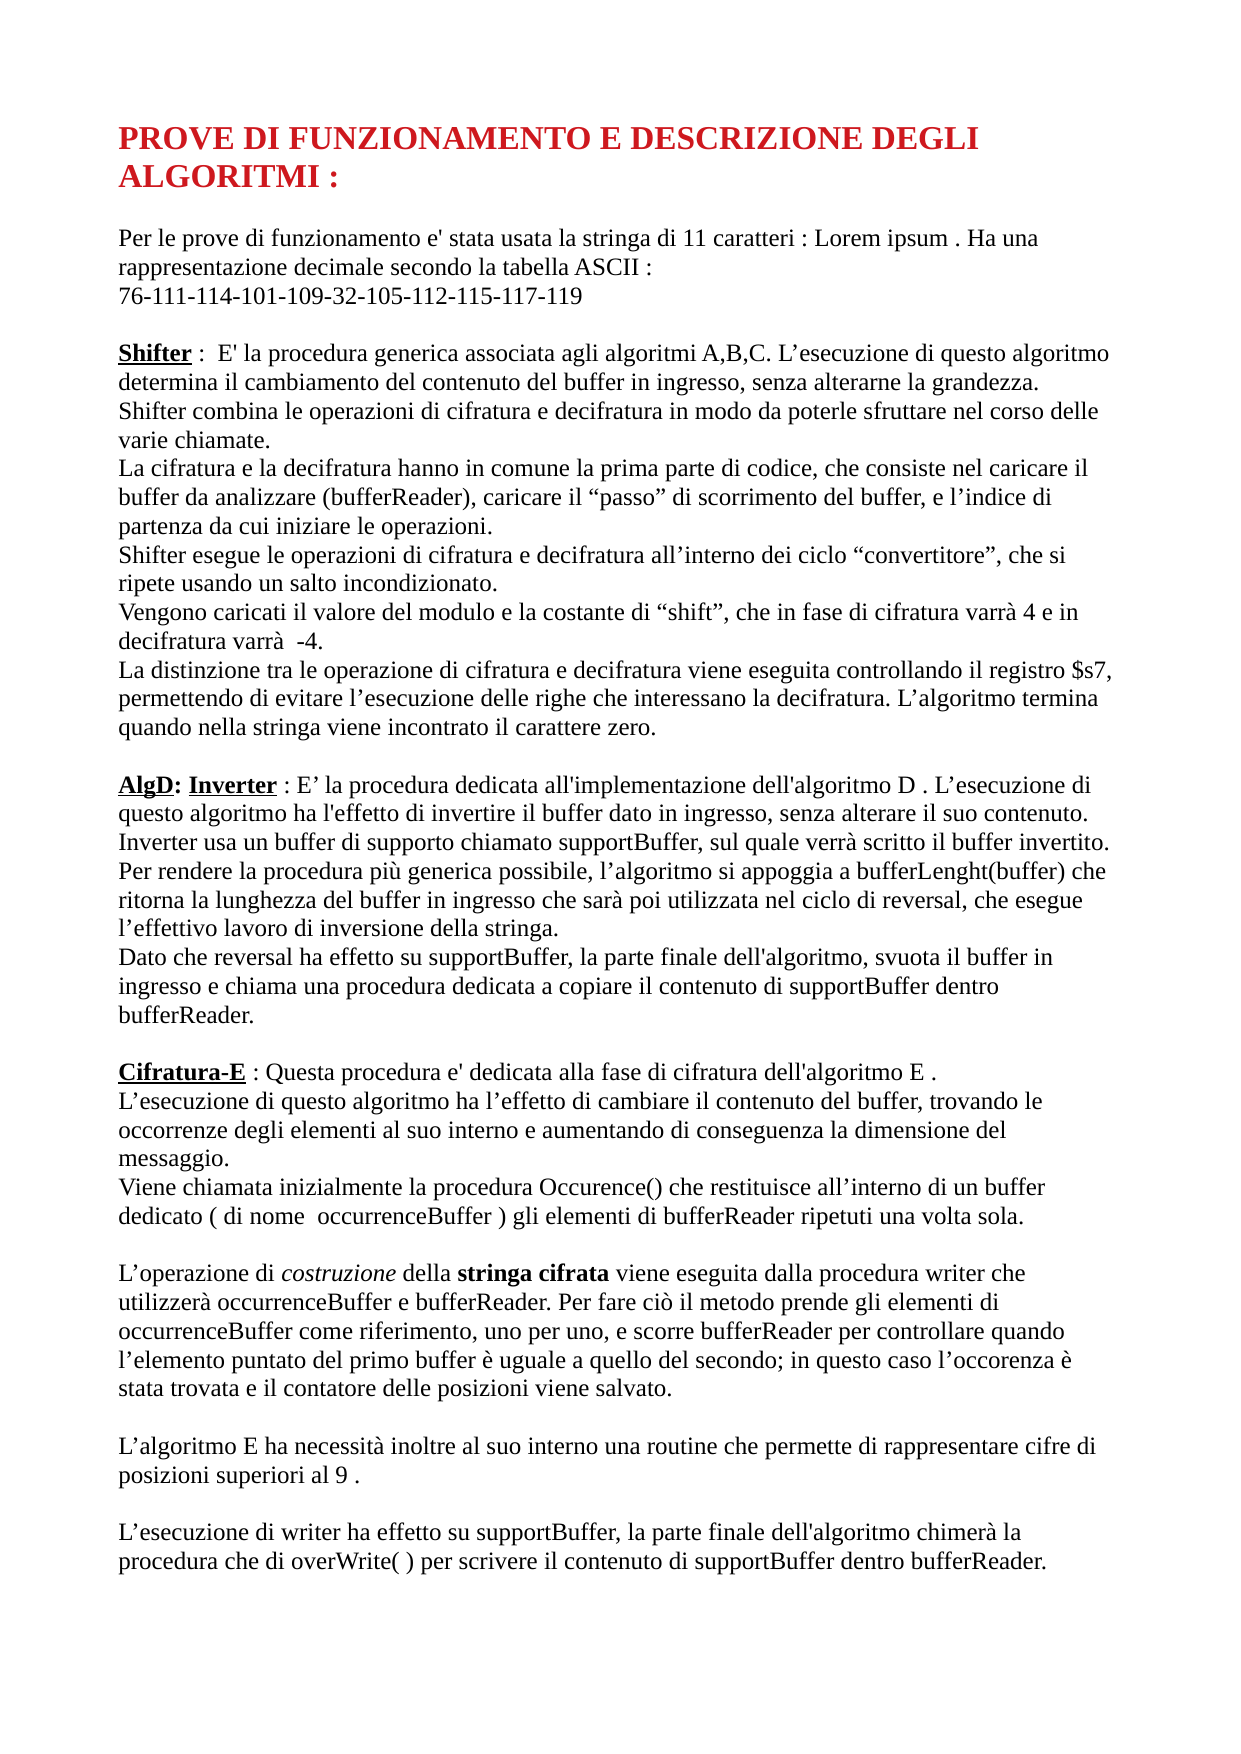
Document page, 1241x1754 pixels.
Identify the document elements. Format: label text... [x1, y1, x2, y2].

text La cifratura e la decifratura hanno in comune la prima parte di codice, che consiste nel caricare il buffer da analizzare (bufferReader), caricare il “passo” di scorrimento del buffer, e l’indice di partenza da cui iniziare le operazioni. [118, 453, 1122, 540]
text L’operazione di costruzione della stringa cifrata viene eseguita dalla procedura writer che utilizzerà occurrenceBuffer e bufferReader. Per fare ciò il metodo prende gli elementi di occurrenceBuffer come riferimento, uno per uno, e scorre bufferReader per controllare quando l’elemento puntato del primo buffer è uguale a quello del secondo; in questo caso l’occorenza è stata trovata e il contatore delle posizioni viene salvato. [118, 1230, 1122, 1402]
text L’esecuzione di questo algoritmo ha l’effetto di cambiare il contenuto del buffer, trovando le occorrenze degli elementi al suo interno e aumentando di conseguenza la dimensione del messaggio. Viene chiamata inizialmente la procedura Occurence() che restituisce all’interno di un buffer dedicato ( di nome occurrenceBuffer ) gli elementi di bufferReader ripetuti una volta sola. [118, 1086, 1122, 1230]
text AlgD: Inverter : E’ la procedura dedicata all'implementazione dell'algoritmo D . L’esecuzione di questo algoritmo ha l'effetto di invertire il buffer dato in ingresso, senza alterare il suo contenuto. Inverter usa un buffer di supporto chiamato supportBuffer, sul quale verrà scritto il buffer invertito. Per rendere la procedura più generica possibile, l’algoritmo si appoggia a bufferLenght(buffer) che ritorna la lunghezza del buffer in ingresso che sarà poi utilizzata nel ciclo di reversal, che esegue l’effettivo lavoro di inversione della stringa. [118, 770, 1122, 942]
text L’algoritmo E ha necessità inoltre al suo interno una routine che permette di rappresentare cifre di posizioni superiori al 9 . [118, 1431, 1122, 1488]
text Shifter esegue le operazioni di cifratura e decifratura all’interno dei ciclo “convertitore”, che si ripete usando un salto incondizionato. [118, 540, 1122, 597]
text La distinzione tra le operazione di cifratura e decifratura viene eseguita controllando il registro $s7, permettendo di evitare l’esecuzione delle righe che interessano la decifratura. L’algoritmo termina quando nella stringa viene incontrato il carattere zero. [118, 655, 1122, 741]
text L’esecuzione di writer ha effetto su supportBuffer, la parte finale dell'algoritmo chimerà la procedura che di overWrite( ) per scrivere il contenuto di supportBuffer dentro bufferReader. [118, 1517, 1122, 1575]
text Shifter : E' la procedura generica associata agli algoritmi A,B,C. L’esecuzione di questo algoritmo determina il cambiamento del contenuto del buffer in ingresso, senza alterarne la grandezza. Shifter combina le operazioni di cifratura e decifratura in modo da poterle sfruttare nel corso delle varie chiamate. [118, 338, 1122, 453]
text Per le prove di funzionamento e' stata usata la stringa di 11 caratteri : Lorem ipsum . Ha una rappresentazione decimale secondo la tabella ASCII : 76-111-114-101-109-32-105-112-115-117-119 [118, 195, 1122, 310]
text PROVE DI FUNZIONAMENTO E DESCRIZIONE DEGLI ALGORITMI : [118, 118, 1122, 195]
text Dato che reversal ha effetto su supportBuffer, la parte finale dell'algoritmo, svuota il buffer in ingresso e chiama una procedura dedicata a copiare il contenuto di supportBuffer dentro bufferReader. [118, 942, 1122, 1028]
text Vengono caricati il valore del modulo e la costante di “shift”, che in fase di cifratura varrà 4 e in decifratura varrà -4. [118, 597, 1122, 655]
text Cifratura-E : Questa procedura e' dedicata alla fase di cifratura dell'algoritmo E . [118, 1057, 1122, 1086]
